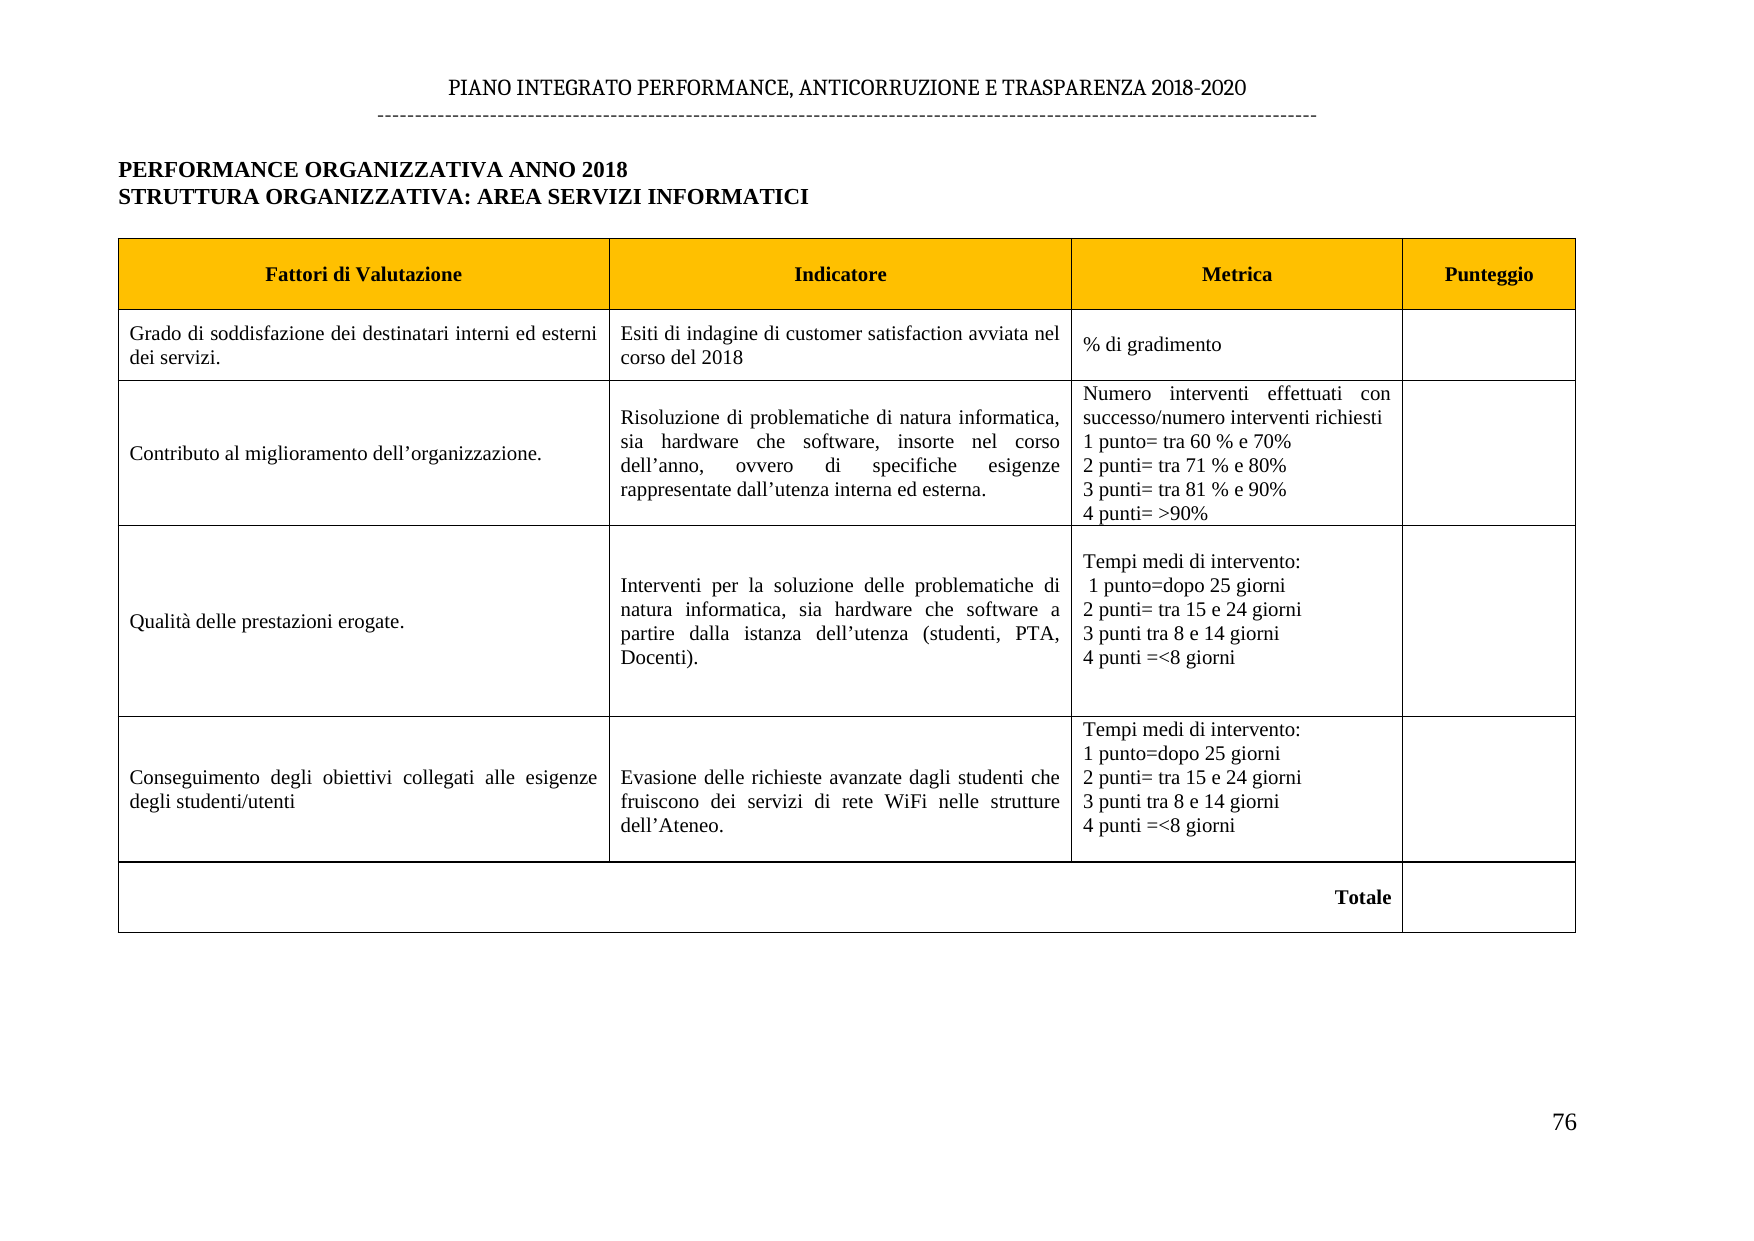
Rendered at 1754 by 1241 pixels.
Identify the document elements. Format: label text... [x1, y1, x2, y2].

table_cell [1403, 526, 1575, 716]
table_cell Risoluzione di problematiche di natura informatica, sia hardware che software, insorte nel corso dell’anno, ovvero di specifiche esigenze rappresentate dall’utenza interna ed esterna. [610, 381, 1071, 525]
table_cell Qualità delle prestazioni erogate. [119, 526, 609, 716]
table_cell Contributo al miglioramento dell’organizzazione. [119, 381, 609, 525]
table_cell Interventi per la soluzione delle problematiche di natura informatica, sia hardware che software a partire dalla istanza dell’utenza (studenti, PTA, Docenti). [610, 526, 1071, 716]
table_cell Esiti di indagine di customer satisfaction avviata nel corso del 2018 [610, 310, 1071, 379]
table_header Punteggio [1403, 239, 1575, 309]
table_cell [1403, 863, 1575, 932]
table_cell Tempi medi di intervento: 1 punto=dopo 25 giorni 2 punti= tra 15 e 24 giorni 3 punti tra 8 e 14 giorni 4 punti =<8 giorni [1072, 526, 1402, 716]
table_cell Totale [119, 863, 1402, 932]
table_cell % di gradimento [1072, 310, 1402, 379]
table_cell [1403, 381, 1575, 525]
table_cell [1403, 717, 1575, 861]
table_cell Conseguimento degli obiettivi collegati alle esigenze degli studenti/utenti [119, 717, 609, 861]
table_cell Grado di soddisfazione dei destinatari interni ed esterni dei servizi. [119, 310, 609, 379]
text STRUTTURA ORGANIZZATIVA: AREA SERVIZI INFORMATICI [118, 183, 1577, 209]
table_header Indicatore [610, 239, 1071, 309]
table_header Fattori di Valutazione [119, 239, 609, 309]
table_header Metrica [1072, 239, 1402, 309]
text PERFORMANCE ORGANIZZATIVA ANNO 2018 [118, 156, 1577, 183]
table_cell Tempi medi di intervento: 1 punto=dopo 25 giorni 2 punti= tra 15 e 24 giorni 3 punti tra 8 e 14 giorni 4 punti =<8 giorni [1072, 717, 1402, 861]
table_cell Evasione delle richieste avanzate dagli studenti che fruiscono dei servizi di rete WiFi nelle strutture dell’Ateneo. [610, 717, 1071, 861]
table_cell Numero interventi effettuati con successo/numero interventi richiesti 1 punto= tra 60 % e 70% 2 punti= tra 71 % e 80% 3 punti= tra 81 % e 90% 4 punti= >90% [1072, 381, 1402, 525]
table_cell [1403, 310, 1575, 379]
